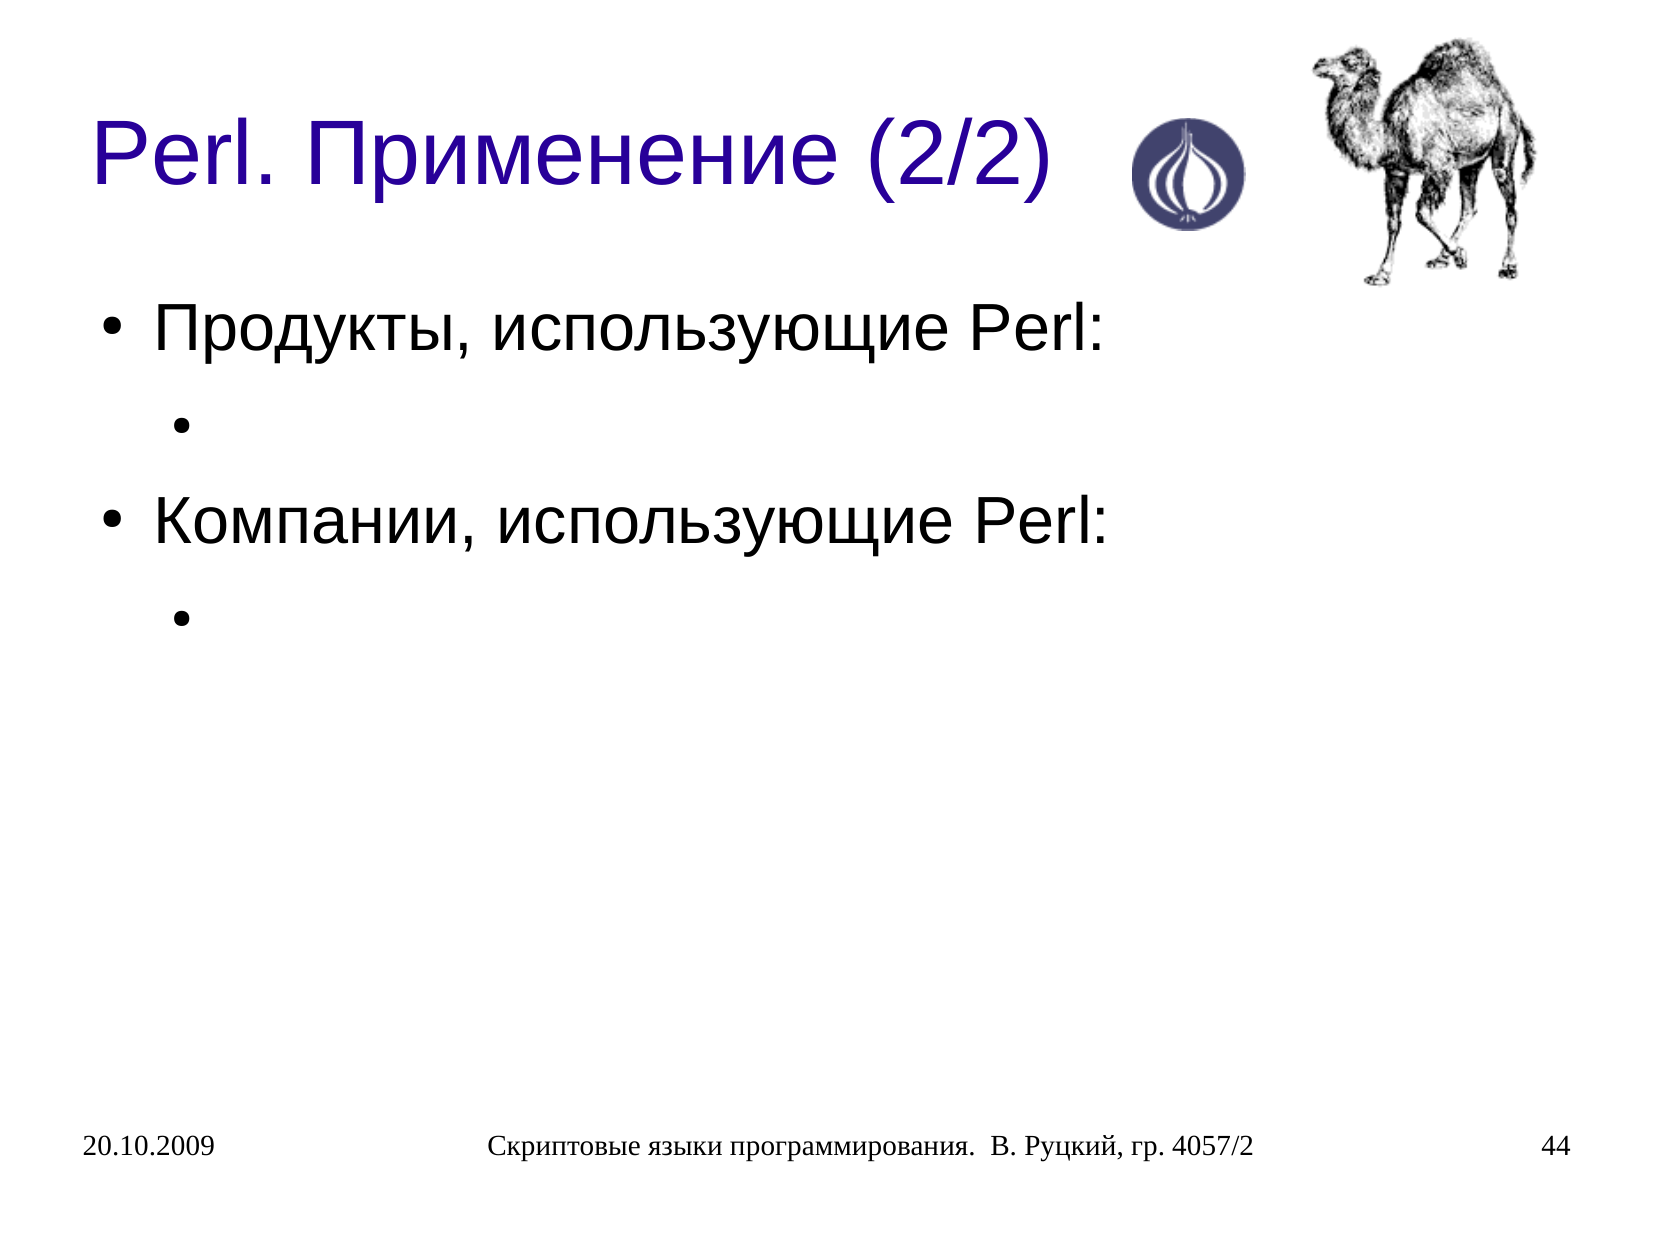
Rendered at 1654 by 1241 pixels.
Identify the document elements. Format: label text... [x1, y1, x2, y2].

title Perl. Применение (2/2) [82, 56, 1063, 250]
picture [1132, 118, 1246, 232]
list Продукты, использующие Perl: Компании, использующие Perl: [82, 290, 1571, 1109]
picture [1299, 29, 1554, 293]
